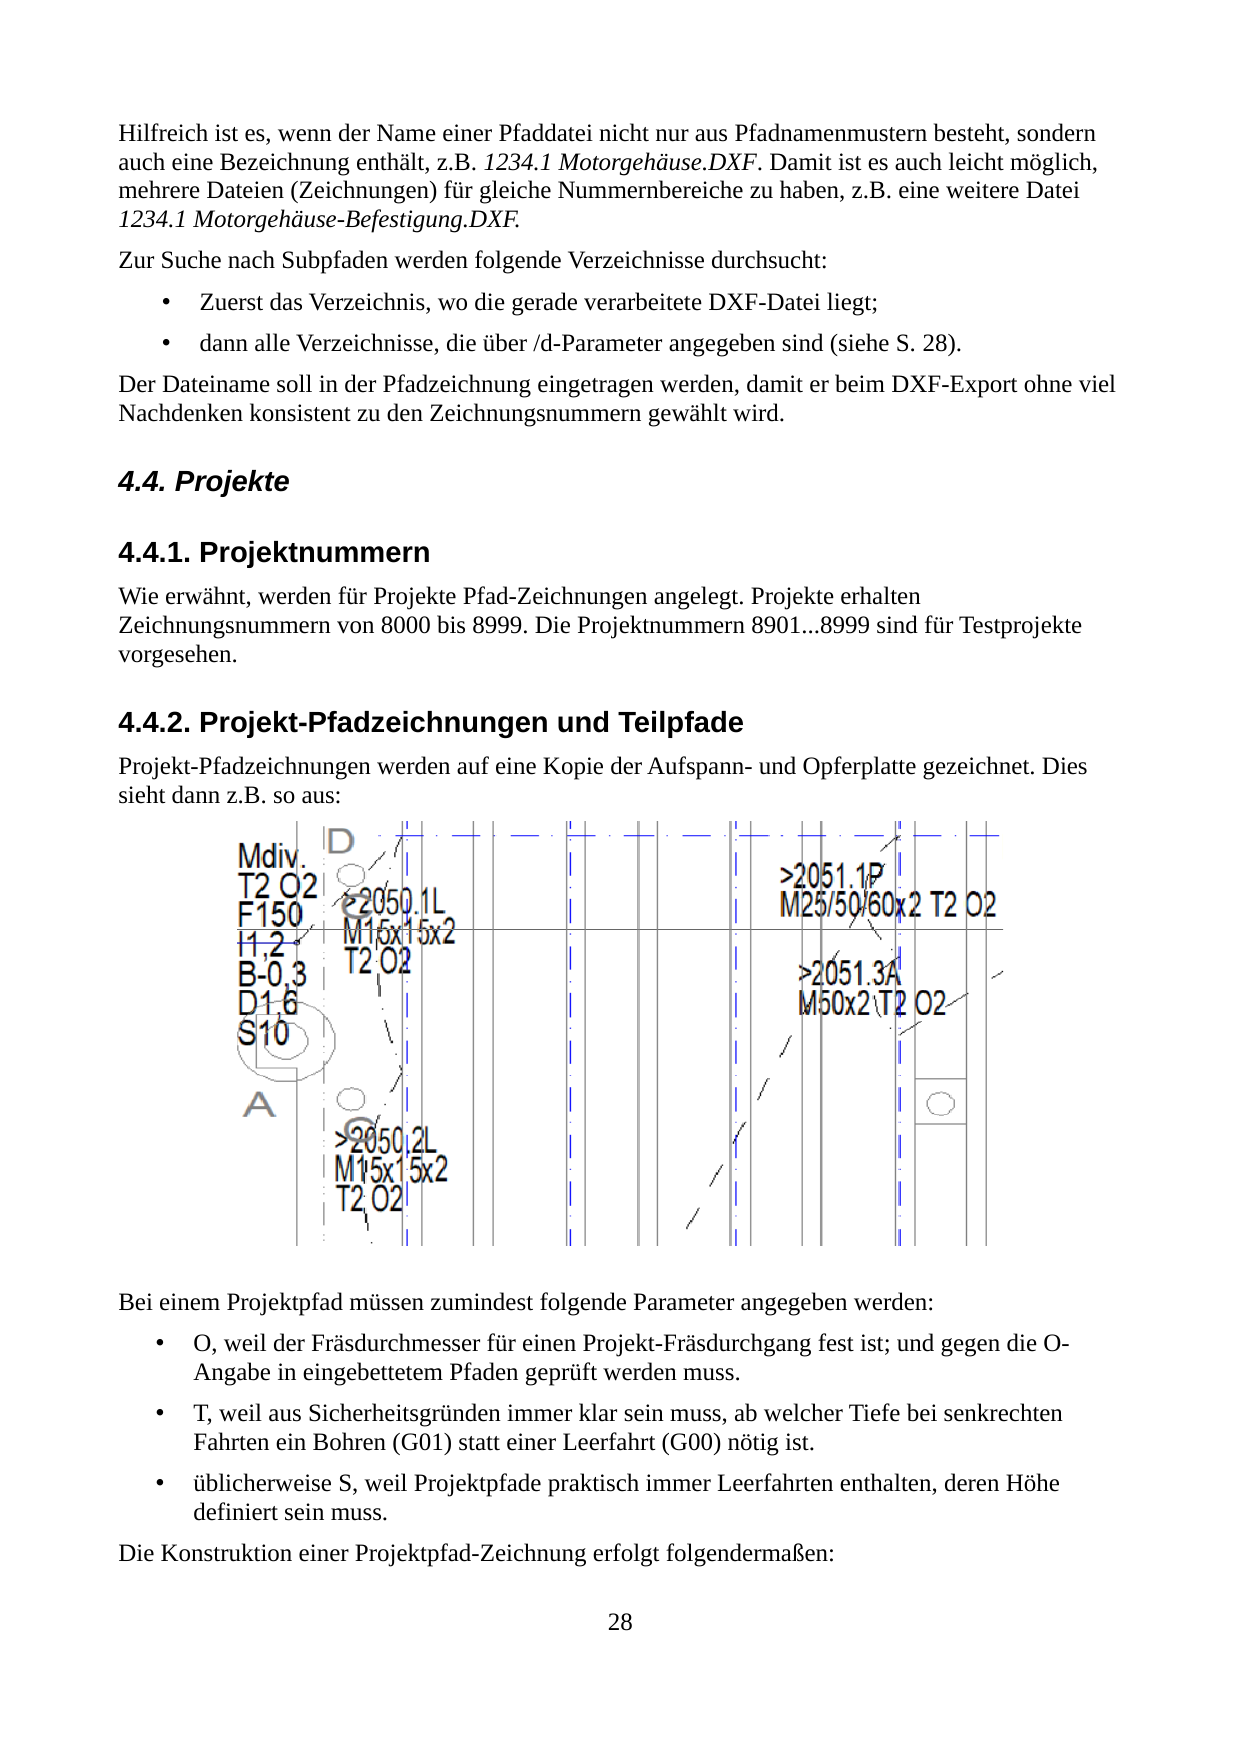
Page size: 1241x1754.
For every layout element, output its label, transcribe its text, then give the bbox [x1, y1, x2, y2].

list O, weil der Fräsdurchmesser für einen Projekt-Fräsdurchgang fest ist; und gegen die O-Angabe in eingebettetem Pfaden geprüft werden muss. [156, 1328, 1122, 1386]
text Die Konstruktion einer Projektpfad-Zeichnung erfolgt folgendermaßen: [118, 1538, 1122, 1567]
subtitle 4.4.1. Projektnummern [118, 535, 1122, 569]
text Hilfreich ist es, wenn der Name einer Pfaddatei nicht nur aus Pfadnamenmustern besteht, sondern auch eine Bezeichnung enthält, z.B. 1234.1 Motorgehäuse.DXF. Damit ist es auch leicht möglich, mehrere Dateien (Zeichnungen) für gleiche Nummernbereiche zu haben, z.B. eine weitere Datei 1234.1 Motorgehäuse-Befestigung.DXF. [118, 118, 1122, 233]
list T, weil aus Sicherheitsgründen immer klar sein muss, ab welcher Tiefe bei senkrechten Fahrten ein Bohren (G01) statt einer Leerfahrt (G00) nötig ist. [156, 1398, 1122, 1456]
list üblicherweise S, weil Projektpfade praktisch immer Leerfahrten enthalten, deren Höhe definiert sein muss. [156, 1468, 1122, 1526]
picture [237, 821, 1004, 1246]
text Bei einem Projektpfad müssen zumindest folgende Parameter angegeben werden: [118, 1287, 1122, 1316]
list dann alle Verzeichnisse, die über /d-Parameter angegeben sind (siehe S. 27). [162, 328, 1122, 357]
text Wie erwähnt, werden für Projekte Pfad-Zeichnungen angelegt. Projekte erhalten Zeichnungsnummern von 8000 bis 8999. Die Projektnummern 8901...8999 sind für Testprojekte vorgesehen. [118, 581, 1122, 668]
text Projekt-Pfadzeichnungen werden auf eine Kopie der Aufspann- und Opferplatte gezeichnet. Dies sieht dann z.B. so aus: [118, 751, 1122, 809]
text Zur Suche nach Subpfaden werden folgende Verzeichnisse durchsucht: [118, 246, 1122, 274]
list Zuerst das Verzeichnis, wo die gerade verarbeitete DXF-Datei liegt; [162, 287, 1122, 316]
text Der Dateiname soll in der Pfadzeichnung eingetragen werden, damit er beim DXF-Export ohne viel Nachdenken konsistent zu den Zeichnungsnummern gewählt wird. [118, 369, 1122, 427]
subtitle 4.4. Projekte [118, 464, 1122, 498]
subtitle 4.4.2. Projekt-Pfadzeichnungen und Teilpfade [118, 705, 1122, 739]
